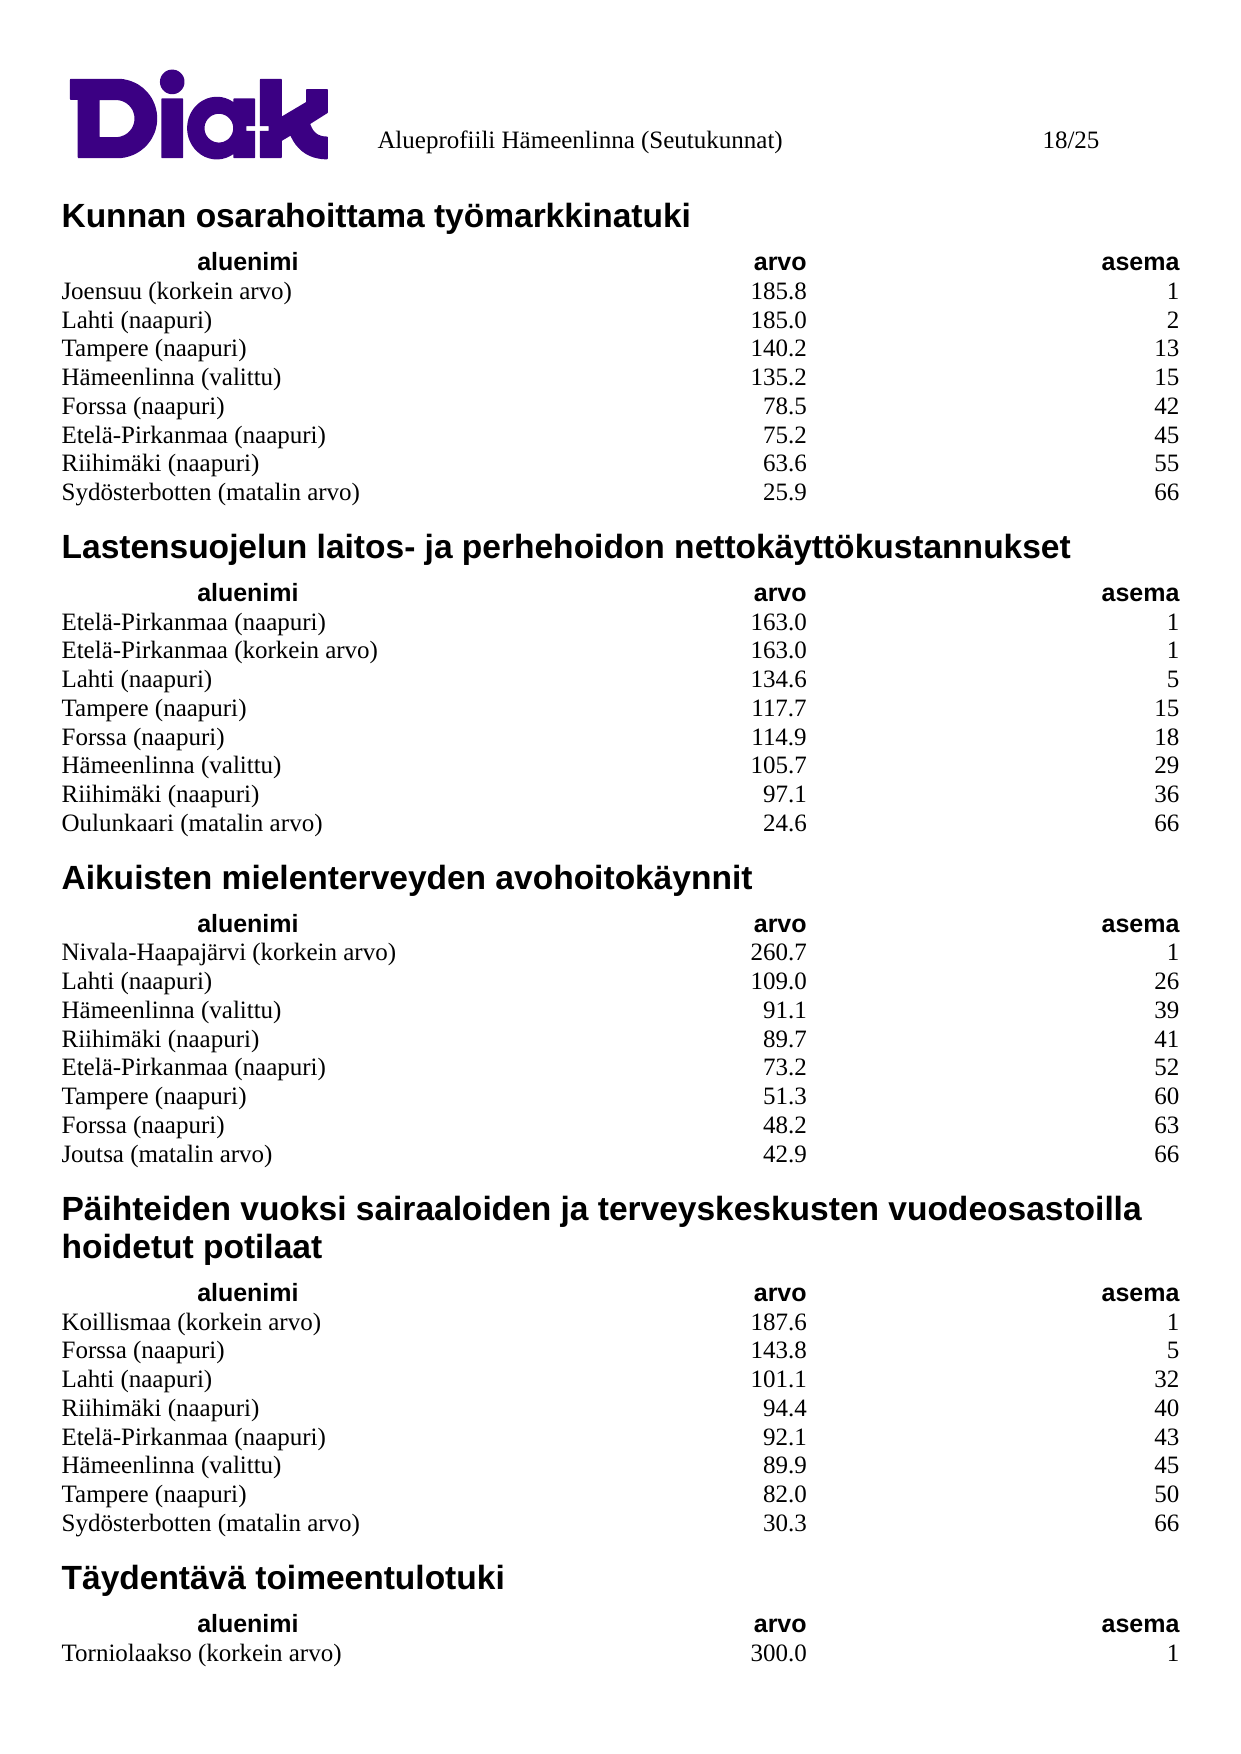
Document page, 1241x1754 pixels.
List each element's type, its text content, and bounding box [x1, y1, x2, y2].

table_cell Forssa (naapuri) [61, 1336, 434, 1364]
table_header asema [806, 578, 1179, 607]
table_cell 36 [806, 779, 1179, 808]
table_cell 140.2 [434, 334, 806, 362]
table_cell 135.2 [434, 362, 806, 391]
table_cell 114.9 [434, 722, 806, 751]
table_cell 97.1 [434, 779, 806, 808]
table_cell 60 [806, 1081, 1179, 1110]
table_cell 48.2 [434, 1110, 806, 1139]
table_cell 91.1 [434, 995, 806, 1024]
table_cell 300.0 [434, 1638, 806, 1666]
table_cell Lahti (naapuri) [61, 664, 434, 693]
table_cell 185.0 [434, 305, 806, 333]
table_cell Etelä-Pirkanmaa (naapuri) [61, 420, 434, 448]
table_cell 41 [806, 1024, 1179, 1052]
table_cell Etelä-Pirkanmaa (naapuri) [61, 1422, 434, 1451]
table_cell 185.8 [434, 276, 806, 305]
table_cell Forssa (naapuri) [61, 391, 434, 420]
table_cell Tampere (naapuri) [61, 1479, 434, 1508]
table_cell 89.9 [434, 1451, 806, 1479]
table_cell 18 [806, 722, 1179, 751]
table_cell 13 [806, 334, 1179, 362]
subtitle Aikuisten mielenterveyden avohoitokäynnit [61, 858, 1179, 896]
table_cell 143.8 [434, 1336, 806, 1364]
table_cell 26 [806, 966, 1179, 995]
table_cell 63 [806, 1110, 1179, 1139]
table_cell 134.6 [434, 664, 806, 693]
table_cell Joutsa (matalin arvo) [61, 1139, 434, 1167]
table_cell 63.6 [434, 449, 806, 477]
table_cell Tampere (naapuri) [61, 693, 434, 722]
table_cell 24.6 [434, 808, 806, 837]
table_header aluenimi [61, 1609, 434, 1638]
table_cell 82.0 [434, 1479, 806, 1508]
table_header aluenimi [61, 1278, 434, 1307]
table_cell 50 [806, 1479, 1179, 1508]
table_header aluenimi [61, 909, 434, 937]
table_cell Lahti (naapuri) [61, 1364, 434, 1393]
table_header arvo [434, 909, 806, 937]
table_cell Koillismaa (korkein arvo) [61, 1307, 434, 1336]
table_cell 260.7 [434, 938, 806, 966]
subtitle Päihteiden vuoksi sairaaloiden ja terveyskeskusten vuodeosastoilla hoidetut potilaat [61, 1188, 1179, 1266]
table_cell Hämeenlinna (valittu) [61, 362, 434, 391]
table_cell 101.1 [434, 1364, 806, 1393]
table_cell Lahti (naapuri) [61, 966, 434, 995]
table_cell Sydösterbotten (matalin arvo) [61, 1508, 434, 1537]
table_cell Riihimäki (naapuri) [61, 1024, 434, 1052]
table_cell 109.0 [434, 966, 806, 995]
table_cell Lahti (naapuri) [61, 305, 434, 333]
table_cell Hämeenlinna (valittu) [61, 751, 434, 779]
table_cell 51.3 [434, 1081, 806, 1110]
table_cell 73.2 [434, 1053, 806, 1081]
table_cell Torniolaakso (korkein arvo) [61, 1638, 434, 1666]
table_cell Forssa (naapuri) [61, 1110, 434, 1139]
table_cell 66 [806, 1139, 1179, 1167]
subtitle Täydentävä toimeentulotuki [61, 1558, 1179, 1596]
table_cell 66 [806, 808, 1179, 837]
table_cell 40 [806, 1393, 1179, 1422]
table_cell Etelä-Pirkanmaa (naapuri) [61, 1053, 434, 1081]
table_cell 92.1 [434, 1422, 806, 1451]
table_cell 66 [806, 1508, 1179, 1537]
table_cell Etelä-Pirkanmaa (naapuri) [61, 607, 434, 636]
table_cell Riihimäki (naapuri) [61, 449, 434, 477]
subtitle Kunnan osarahoittama työmarkkinatuki [61, 196, 1179, 235]
table_cell Forssa (naapuri) [61, 722, 434, 751]
table_cell 78.5 [434, 391, 806, 420]
table_cell Etelä-Pirkanmaa (korkein arvo) [61, 636, 434, 664]
table_cell 55 [806, 449, 1179, 477]
table_cell 117.7 [434, 693, 806, 722]
table_header arvo [434, 578, 806, 607]
table_cell Tampere (naapuri) [61, 1081, 434, 1110]
table_cell 1 [806, 1638, 1179, 1666]
table_cell Oulunkaari (matalin arvo) [61, 808, 434, 837]
table_cell Hämeenlinna (valittu) [61, 1451, 434, 1479]
table_cell 52 [806, 1053, 1179, 1081]
table_cell 2 [806, 305, 1179, 333]
table_cell 187.6 [434, 1307, 806, 1336]
table_cell Nivala-Haapajärvi (korkein arvo) [61, 938, 434, 966]
table_cell 1 [806, 938, 1179, 966]
table_cell 43 [806, 1422, 1179, 1451]
table_header asema [806, 247, 1179, 276]
table_header aluenimi [61, 247, 434, 276]
table_header asema [806, 1609, 1179, 1638]
table_cell Sydösterbotten (matalin arvo) [61, 477, 434, 506]
table_cell 163.0 [434, 636, 806, 664]
table_cell 105.7 [434, 751, 806, 779]
table_cell 1 [806, 276, 1179, 305]
table_cell 29 [806, 751, 1179, 779]
table_cell Tampere (naapuri) [61, 334, 434, 362]
table_header arvo [434, 247, 806, 276]
table_cell Joensuu (korkein arvo) [61, 276, 434, 305]
table_cell 5 [806, 664, 1179, 693]
table_cell 45 [806, 1451, 1179, 1479]
table_cell 75.2 [434, 420, 806, 448]
table_cell Hämeenlinna (valittu) [61, 995, 434, 1024]
table_cell 1 [806, 607, 1179, 636]
table_cell 66 [806, 477, 1179, 506]
table_cell 15 [806, 362, 1179, 391]
table_cell 25.9 [434, 477, 806, 506]
subtitle Lastensuojelun laitos- ja perhehoidon nettokäyttökustannukset [61, 527, 1179, 566]
table_cell 32 [806, 1364, 1179, 1393]
table_cell 5 [806, 1336, 1179, 1364]
table_cell 45 [806, 420, 1179, 448]
table_header aluenimi [61, 578, 434, 607]
table_cell Riihimäki (naapuri) [61, 1393, 434, 1422]
table_cell 163.0 [434, 607, 806, 636]
table_cell 42.9 [434, 1139, 806, 1167]
table_header asema [806, 1278, 1179, 1307]
table_header arvo [434, 1278, 806, 1307]
table_header arvo [434, 1609, 806, 1638]
table_cell 15 [806, 693, 1179, 722]
table_cell 1 [806, 1307, 1179, 1336]
table_cell 89.7 [434, 1024, 806, 1052]
table_cell 30.3 [434, 1508, 806, 1537]
table_cell Riihimäki (naapuri) [61, 779, 434, 808]
table_cell 94.4 [434, 1393, 806, 1422]
table_cell 1 [806, 636, 1179, 664]
table_header asema [806, 909, 1179, 937]
table_cell 42 [806, 391, 1179, 420]
table_cell 39 [806, 995, 1179, 1024]
